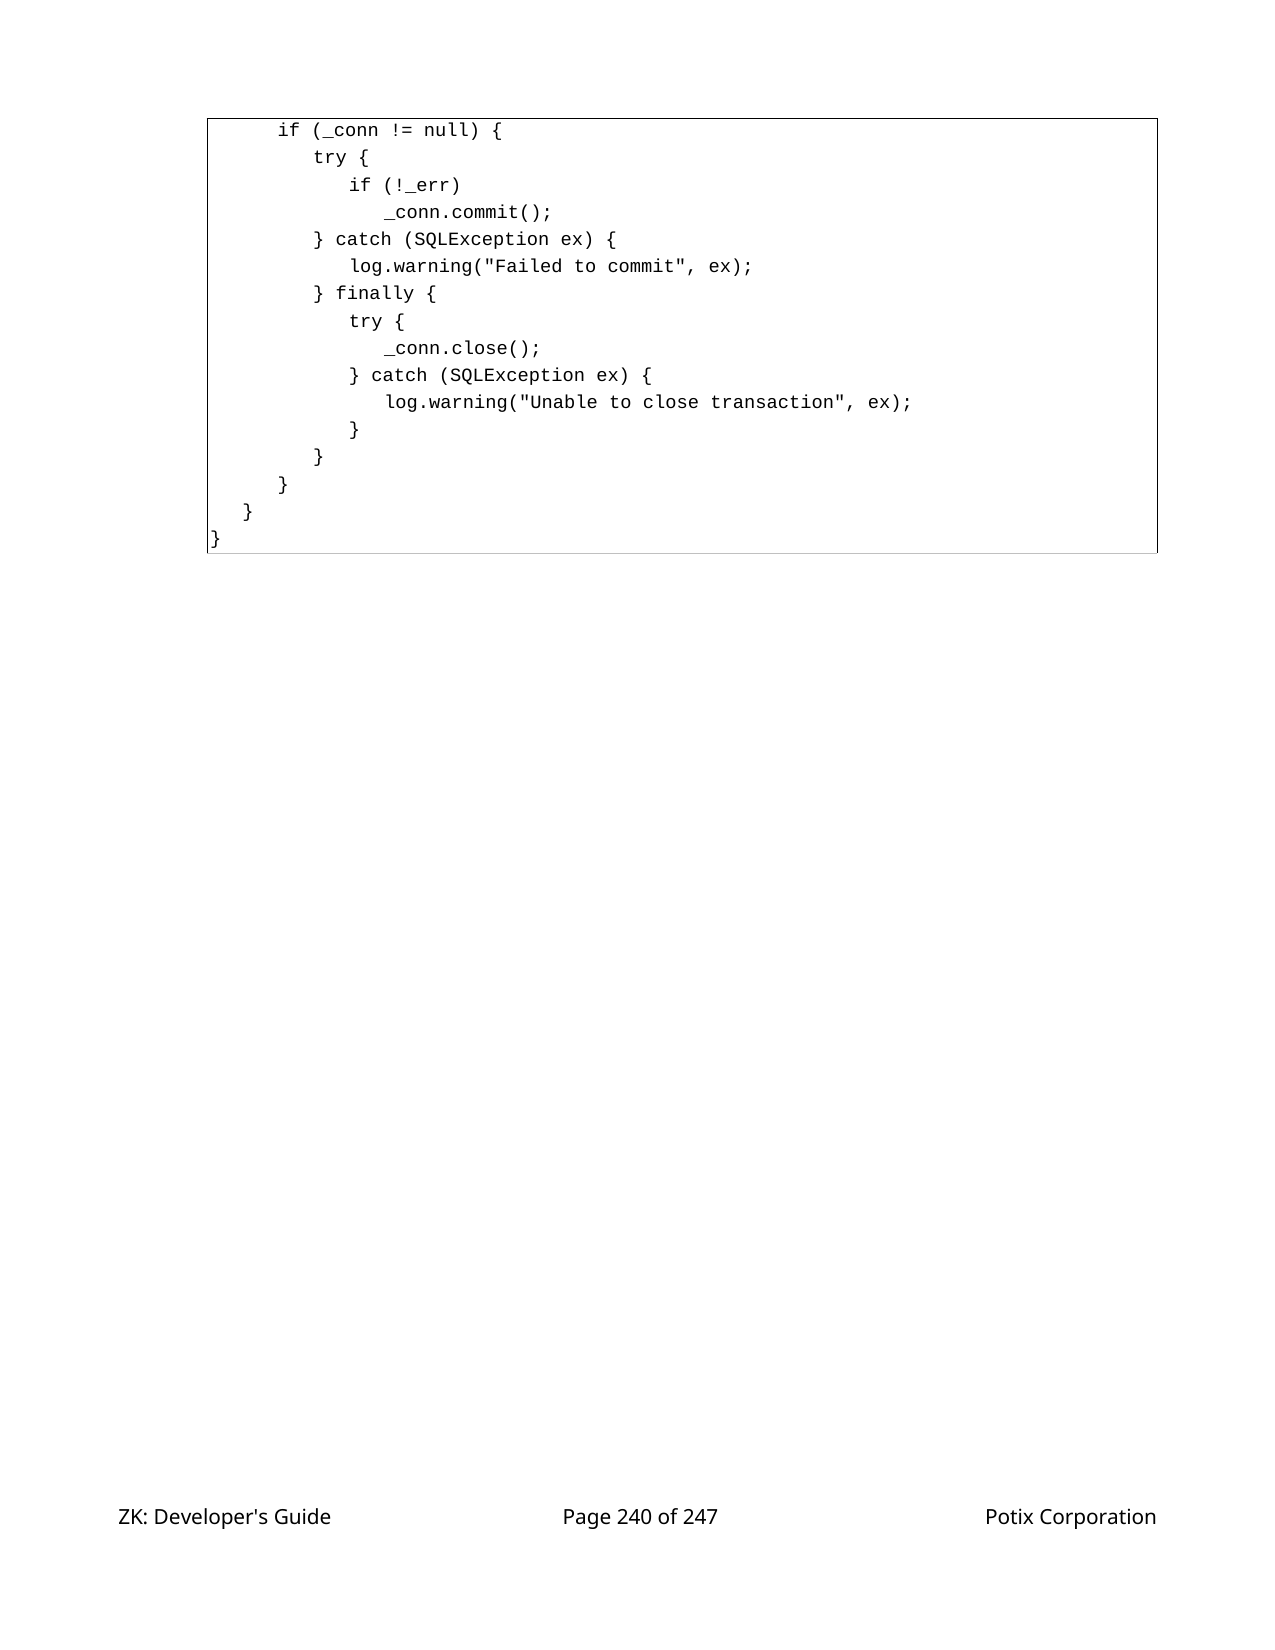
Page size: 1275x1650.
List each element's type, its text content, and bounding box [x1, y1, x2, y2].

text } [208, 417, 1157, 441]
text if (!_err) [208, 172, 1157, 197]
text } finally { [208, 281, 1157, 306]
text log.warning("Failed to commit", ex); [208, 254, 1157, 278]
text try { [208, 145, 1157, 169]
text } [208, 499, 1157, 523]
text } catch (SQLException ex) { [208, 227, 1157, 251]
text } catch (SQLException ex) { [208, 363, 1157, 387]
text try { [208, 308, 1157, 333]
text if (_conn != null) { [208, 119, 1157, 142]
text } [208, 472, 1157, 496]
text } [208, 526, 1157, 553]
text _conn.close(); [208, 336, 1157, 360]
text _conn.commit(); [208, 200, 1157, 224]
text log.warning("Unable to close transaction", ex); [208, 390, 1157, 414]
text } [208, 444, 1157, 469]
